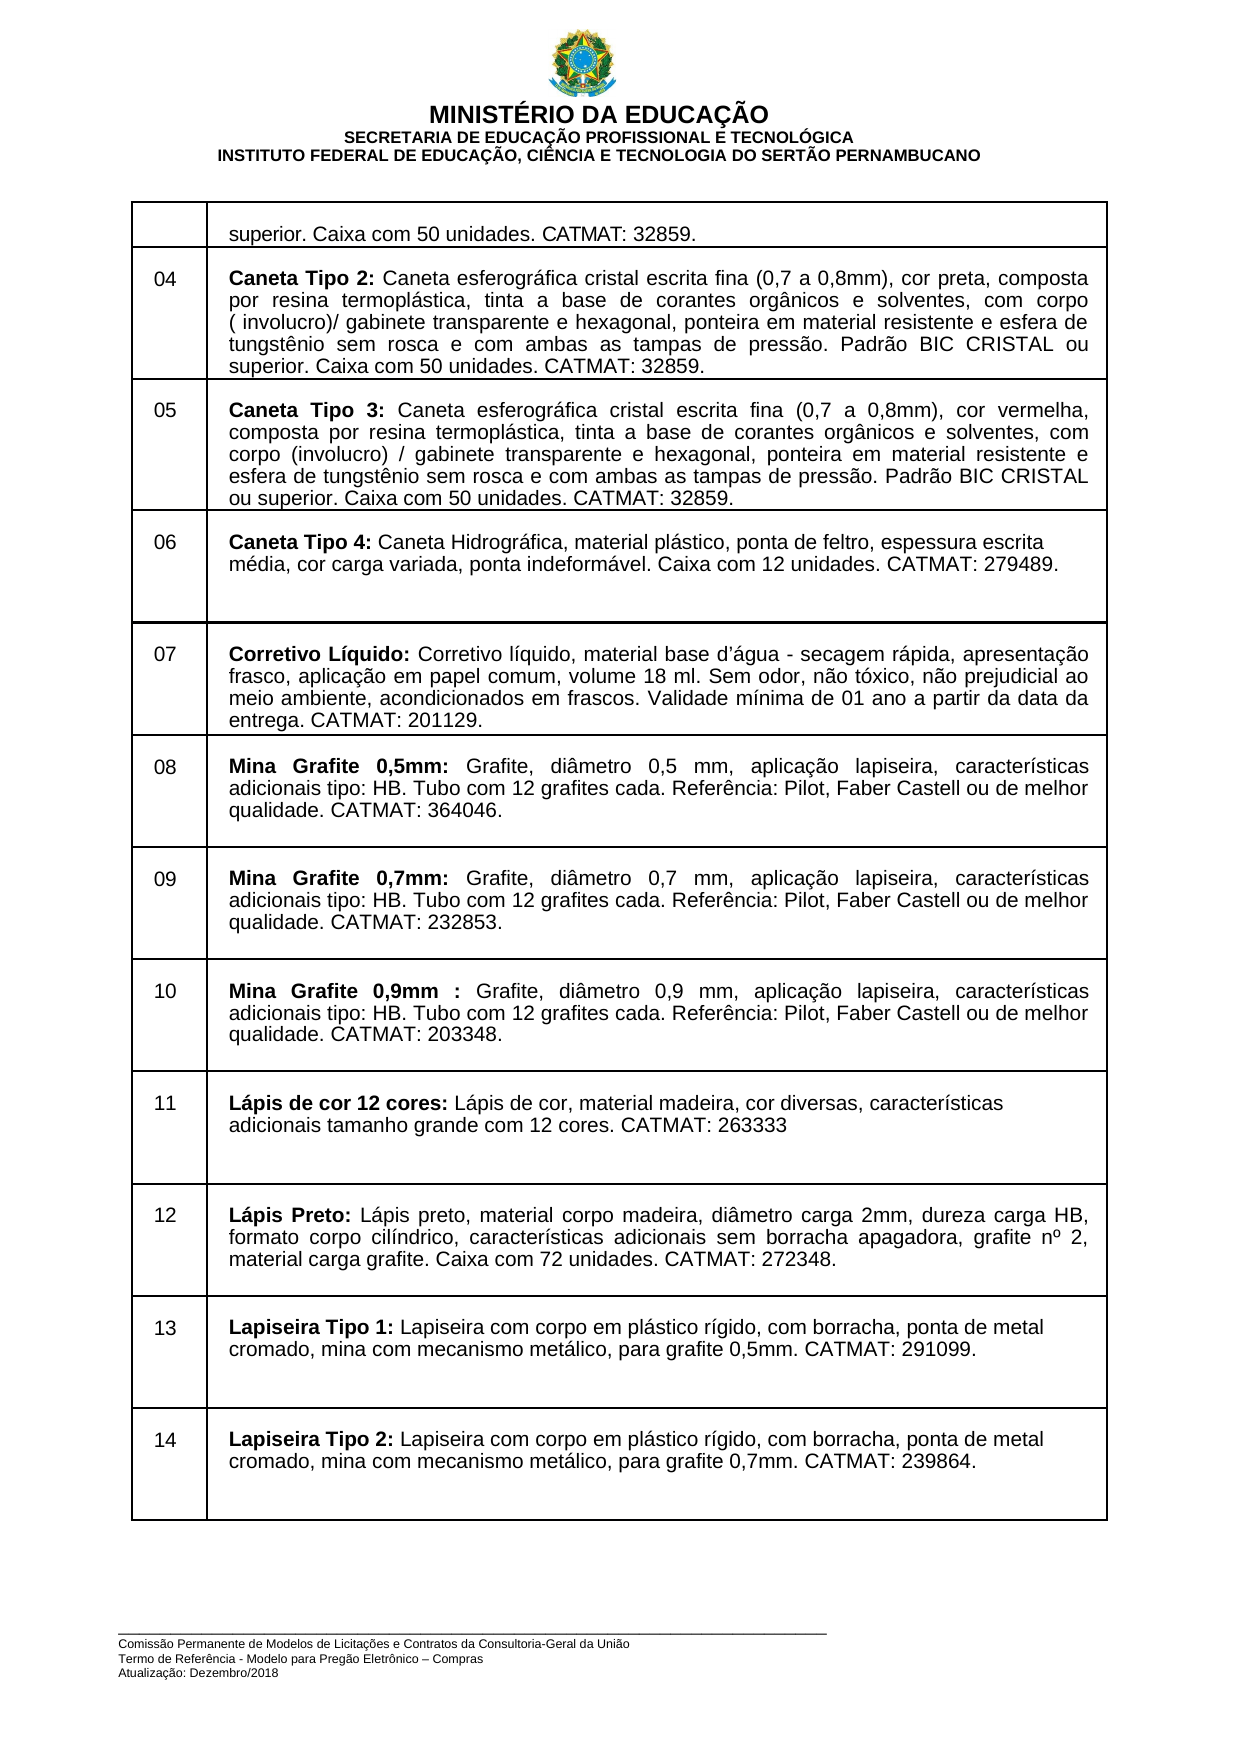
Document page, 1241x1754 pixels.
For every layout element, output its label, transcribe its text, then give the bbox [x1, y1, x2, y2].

table_cell 05 [133, 380, 206, 509]
table_cell 08 [133, 736, 206, 846]
table_cell Mina Grafite 0,7mm: Grafite, diâmetro 0,7 mm, aplicação lapiseira, características adicionais tipo: HB. Tubo com 12 grafites cada. Referência: Pilot, Faber Castell ou de melhor qualidade. CATMAT: 232853. [208, 848, 1106, 958]
table_cell Caneta Tipo 3: Caneta esferográfica cristal escrita fina (0,7 a 0,8mm), cor vermelha, composta por resina termoplástica, tinta a base de corantes orgânicos e solventes, com corpo (involucro) / gabinete transparente e hexagonal, ponteira em material resistente e esfera de tungstênio sem rosca e com ambas as tampas de pressão. Padrão BIC CRISTAL ou superior. Caixa com 50 unidades. CATMAT: 32859. [208, 380, 1106, 509]
table_cell Lápis Preto: Lápis preto, material corpo madeira, diâmetro carga 2mm, dureza carga HB, formato corpo cilíndrico, características adicionais sem borracha apagadora, grafite nº 2, material carga grafite. Caixa com 72 unidades. CATMAT: 272348. [208, 1185, 1106, 1294]
table_cell 10 [133, 960, 206, 1070]
table_cell 11 [133, 1072, 206, 1182]
table_cell superior. Caixa com 50 unidades. CATMAT: 32859. [208, 203, 1106, 246]
table_cell Mina Grafite 0,5mm: Grafite, diâmetro 0,5 mm, aplicação lapiseira, características adicionais tipo: HB. Tubo com 12 grafites cada. Referência: Pilot, Faber Castell ou de melhor qualidade. CATMAT: 364046. [208, 736, 1106, 846]
table_cell 14 [133, 1409, 206, 1519]
table_cell [133, 203, 206, 246]
table_cell Corretivo Líquido: Corretivo líquido, material base d’água - secagem rápida, apresentação frasco, aplicação em papel comum, volume 18 ml. Sem odor, não tóxico, não prejudicial ao meio ambiente, acondicionados em frascos. Validade mínima de 01 ano a partir da data da entrega. CATMAT: 201129. [208, 624, 1106, 734]
table_cell Lapiseira Tipo 2: Lapiseira com corpo em plástico rígido, com borracha, ponta de metal cromado, mina com mecanismo metálico, para grafite 0,7mm. CATMAT: 239864. [208, 1409, 1106, 1519]
table_cell 09 [133, 848, 206, 958]
table_cell Lápis de cor 12 cores: Lápis de cor, material madeira, cor diversas, características adicionais tamanho grande com 12 cores. CATMAT: 263333 [208, 1072, 1106, 1182]
table_cell Mina Grafite 0,9mm : Grafite, diâmetro 0,9 mm, aplicação lapiseira, características adicionais tipo: HB. Tubo com 12 grafites cada. Referência: Pilot, Faber Castell ou de melhor qualidade. CATMAT: 203348. [208, 960, 1106, 1070]
picture [548, 29, 617, 97]
table_cell Lapiseira Tipo 1: Lapiseira com corpo em plástico rígido, com borracha, ponta de metal cromado, mina com mecanismo metálico, para grafite 0,5mm. CATMAT: 291099. [208, 1297, 1106, 1407]
table_cell 13 [133, 1297, 206, 1407]
table_cell Caneta Tipo 4: Caneta Hidrográfica, material plástico, ponta de feltro, espessura escrita média, cor carga variada, ponta indeformável. Caixa com 12 unidades. CATMAT: 279489. [208, 511, 1106, 621]
table_cell 04 [133, 248, 206, 377]
table_cell 12 [133, 1185, 206, 1294]
table_cell 07 [133, 624, 206, 734]
table_cell Caneta Tipo 2: Caneta esferográfica cristal escrita fina (0,7 a 0,8mm), cor preta, composta por resina termoplástica, tinta a base de corantes orgânicos e solventes, com corpo ( involucro)/ gabinete transparente e hexagonal, ponteira em material resistente e esfera de tungstênio sem rosca e com ambas as tampas de pressão. Padrão BIC CRISTAL ou superior. Caixa com 50 unidades. CATMAT: 32859. [208, 248, 1106, 377]
table_cell 06 [133, 511, 206, 621]
